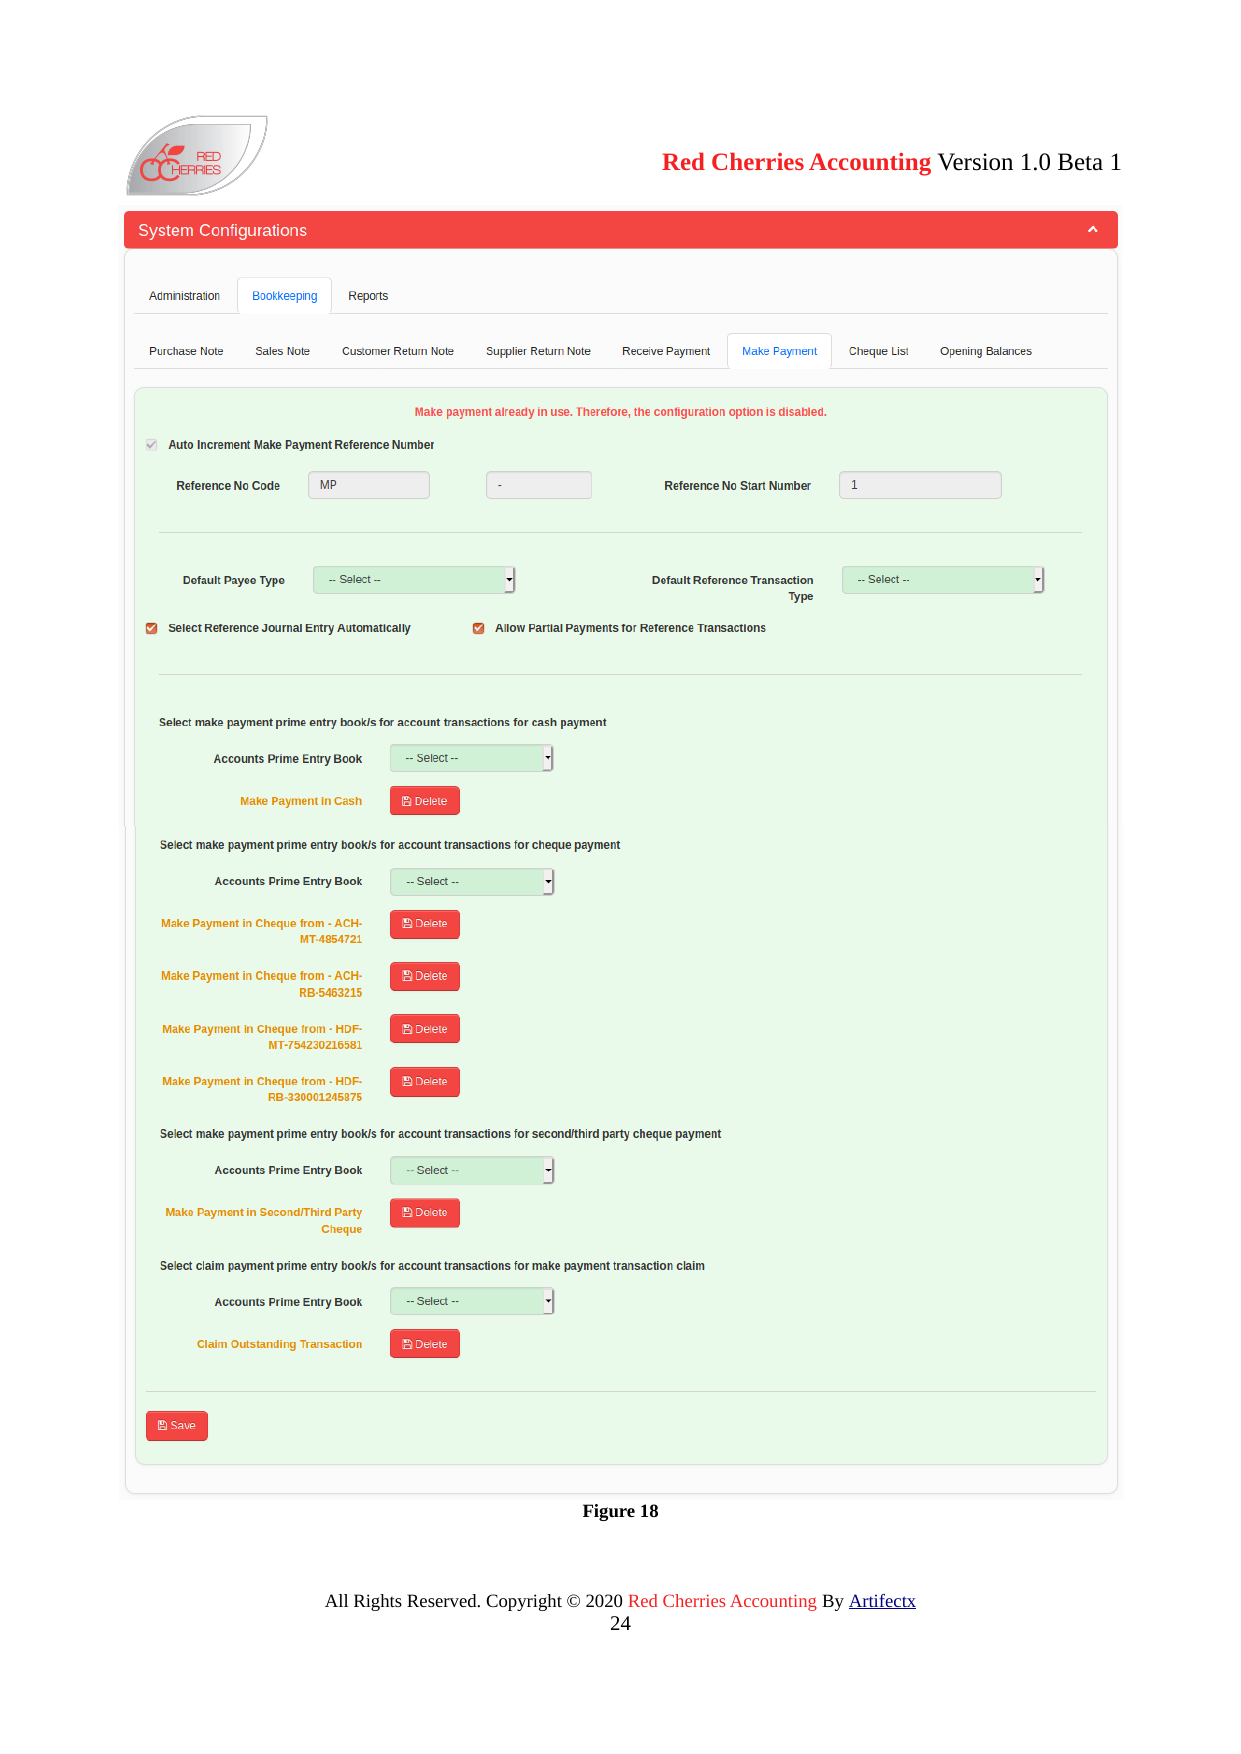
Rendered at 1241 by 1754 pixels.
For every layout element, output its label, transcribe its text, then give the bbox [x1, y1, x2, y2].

text Figure 18 [118, 827, 1122, 1521]
picture [118, 205, 1124, 1500]
picture [125, 114, 269, 197]
